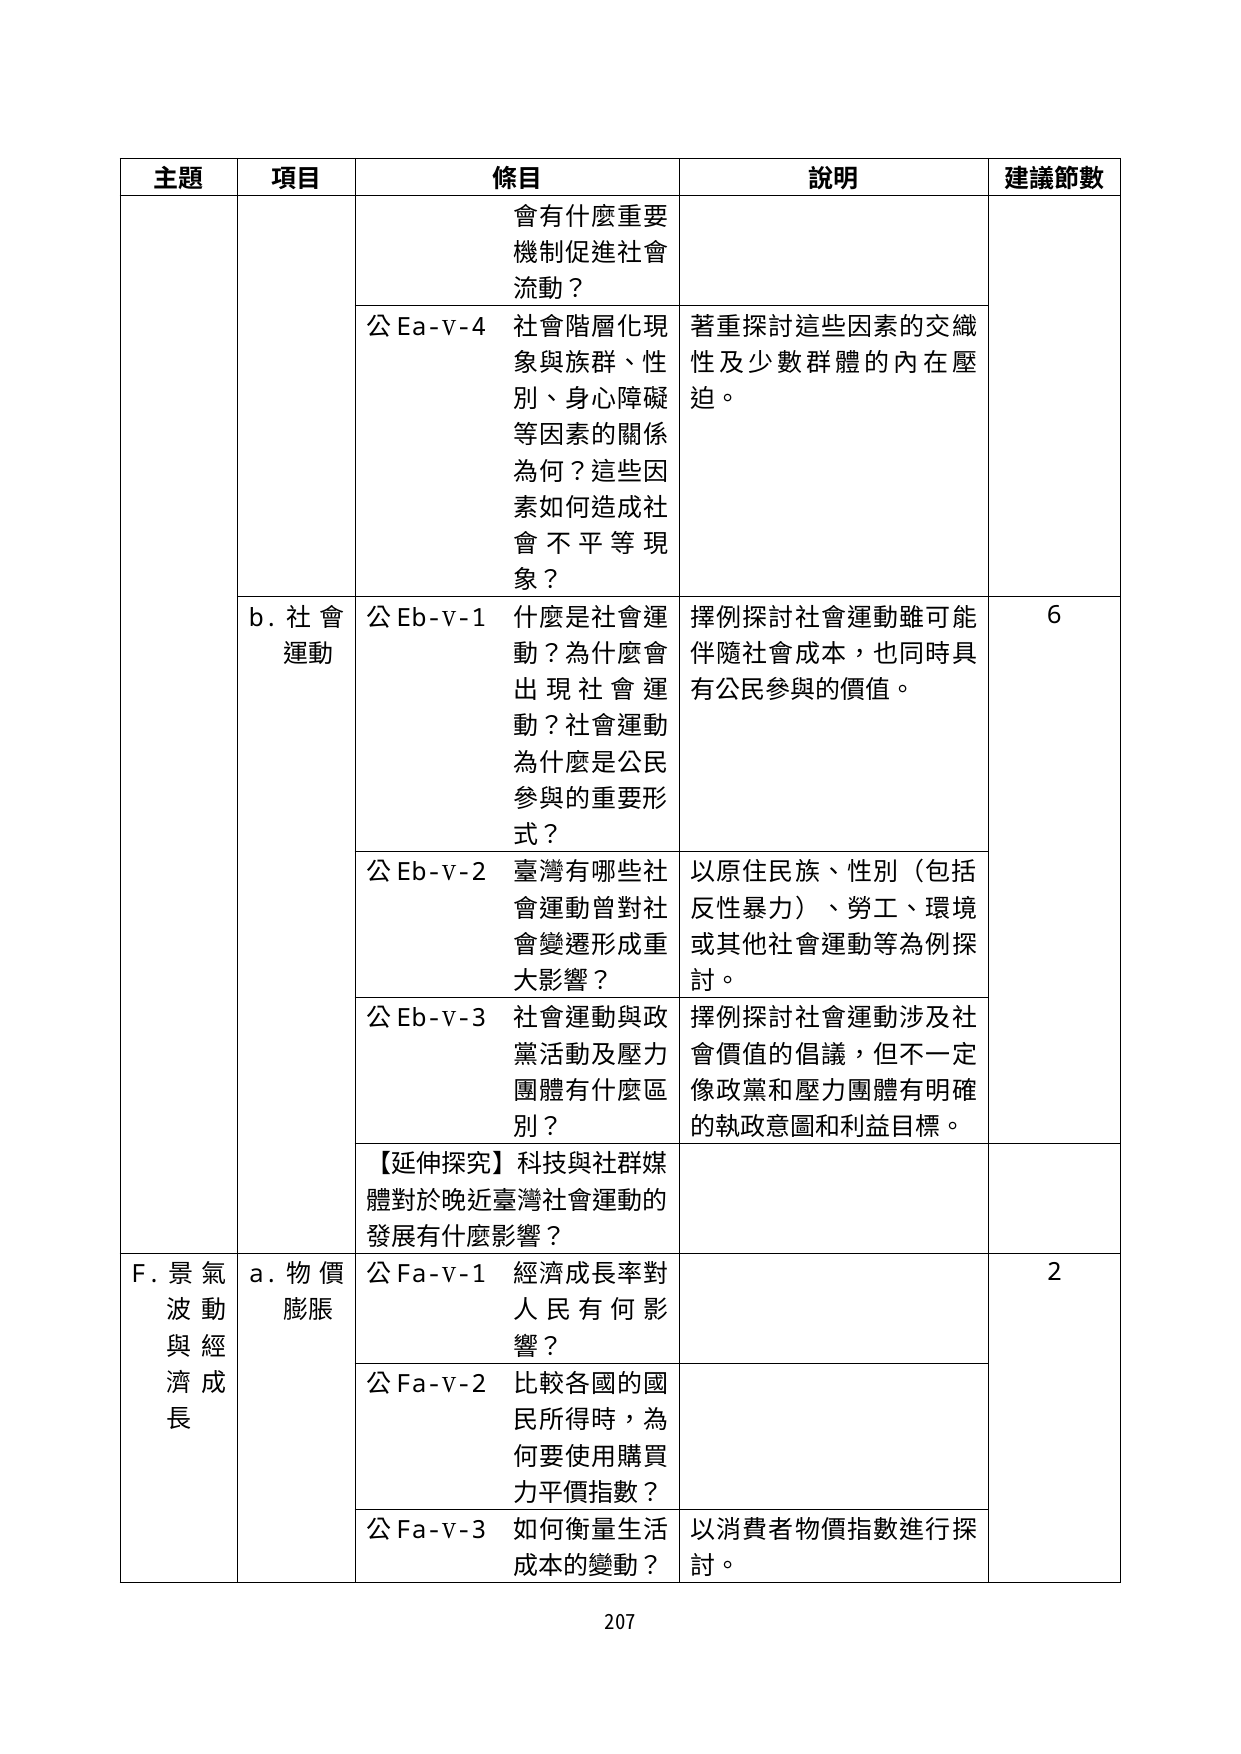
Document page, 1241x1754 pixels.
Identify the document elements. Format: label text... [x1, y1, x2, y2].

table_cell b.社會運動 [238, 597, 355, 1253]
table_cell [680, 1364, 988, 1508]
table_cell 比較各國的國民所得時，為何要使用購買力平價指數？ [503, 1364, 679, 1508]
table_cell 6 [989, 597, 1120, 1143]
table_cell 如何衡量生活成本的變動？ [503, 1510, 679, 1582]
table_cell [680, 196, 988, 305]
table_cell 社會階層化現象與族群、性別、身心障礙等因素的關係為何？這些因素如何造成社會不平等現象？ [503, 306, 679, 596]
table_cell [356, 196, 502, 305]
table_cell 臺灣有哪些社會運動曾對社會變遷形成重大影響？ [503, 852, 679, 997]
table_cell [238, 196, 355, 596]
table_cell 公Eb-Ⅴ-3 [356, 998, 502, 1143]
table_cell 公Eb-Ⅴ-1 [356, 597, 502, 851]
table_cell 公Ea-Ⅴ-4 [356, 306, 502, 596]
table_cell a.物價膨脹 [238, 1254, 355, 1582]
table_header 說明 [680, 159, 988, 195]
table_cell 以原住民族、性別（包括反性暴力）、勞工、環境或其他社會運動等為例探討。 [680, 852, 988, 997]
table_cell 公Fa-Ⅴ-2 [356, 1364, 502, 1508]
table_header 項目 [238, 159, 355, 195]
table_cell 什麼是社會運動？為什麼會出現社會運動？社會運動為什麼是公民參與的重要形式？ [503, 597, 679, 851]
table_cell 公Fa-Ⅴ-3 [356, 1510, 502, 1582]
table_cell [680, 1144, 988, 1253]
table_cell 經濟成長率對人民有何影響？ [503, 1254, 679, 1362]
table_cell 擇例探討社會運動涉及社會價值的倡議，但不一定像政黨和壓力團體有明確的執政意圖和利益目標。 [680, 998, 988, 1143]
table_cell 【延伸探究】科技與社群媒體對於晚近臺灣社會運動的發展有什麼影響？ [356, 1144, 679, 1253]
table_cell 會有什麼重要機制促進社會流動？ [503, 196, 679, 305]
table_cell 公Eb-Ⅴ-2 [356, 852, 502, 997]
table_cell 2 [989, 1254, 1120, 1582]
table_header 建議節數 [989, 159, 1120, 195]
table_cell 社會運動與政黨活動及壓力團體有什麼區別？ [503, 998, 679, 1143]
table_cell F.景氣波動與經濟成長 [121, 1254, 237, 1582]
table_cell [680, 1254, 988, 1362]
table_cell [121, 196, 237, 1253]
table_header 主題 [121, 159, 237, 195]
table_cell [989, 196, 1120, 596]
table_cell 著重探討這些因素的交織性及少數群體的內在壓迫。 [680, 306, 988, 596]
table_cell 以消費者物價指數進行探討。 [680, 1510, 988, 1582]
table_cell 公Fa-Ⅴ-1 [356, 1254, 502, 1362]
table_cell 擇例探討社會運動雖可能伴隨社會成本，也同時具有公民參與的價值。 [680, 597, 988, 851]
table_cell [989, 1144, 1120, 1253]
table_header 條目 [356, 159, 679, 195]
